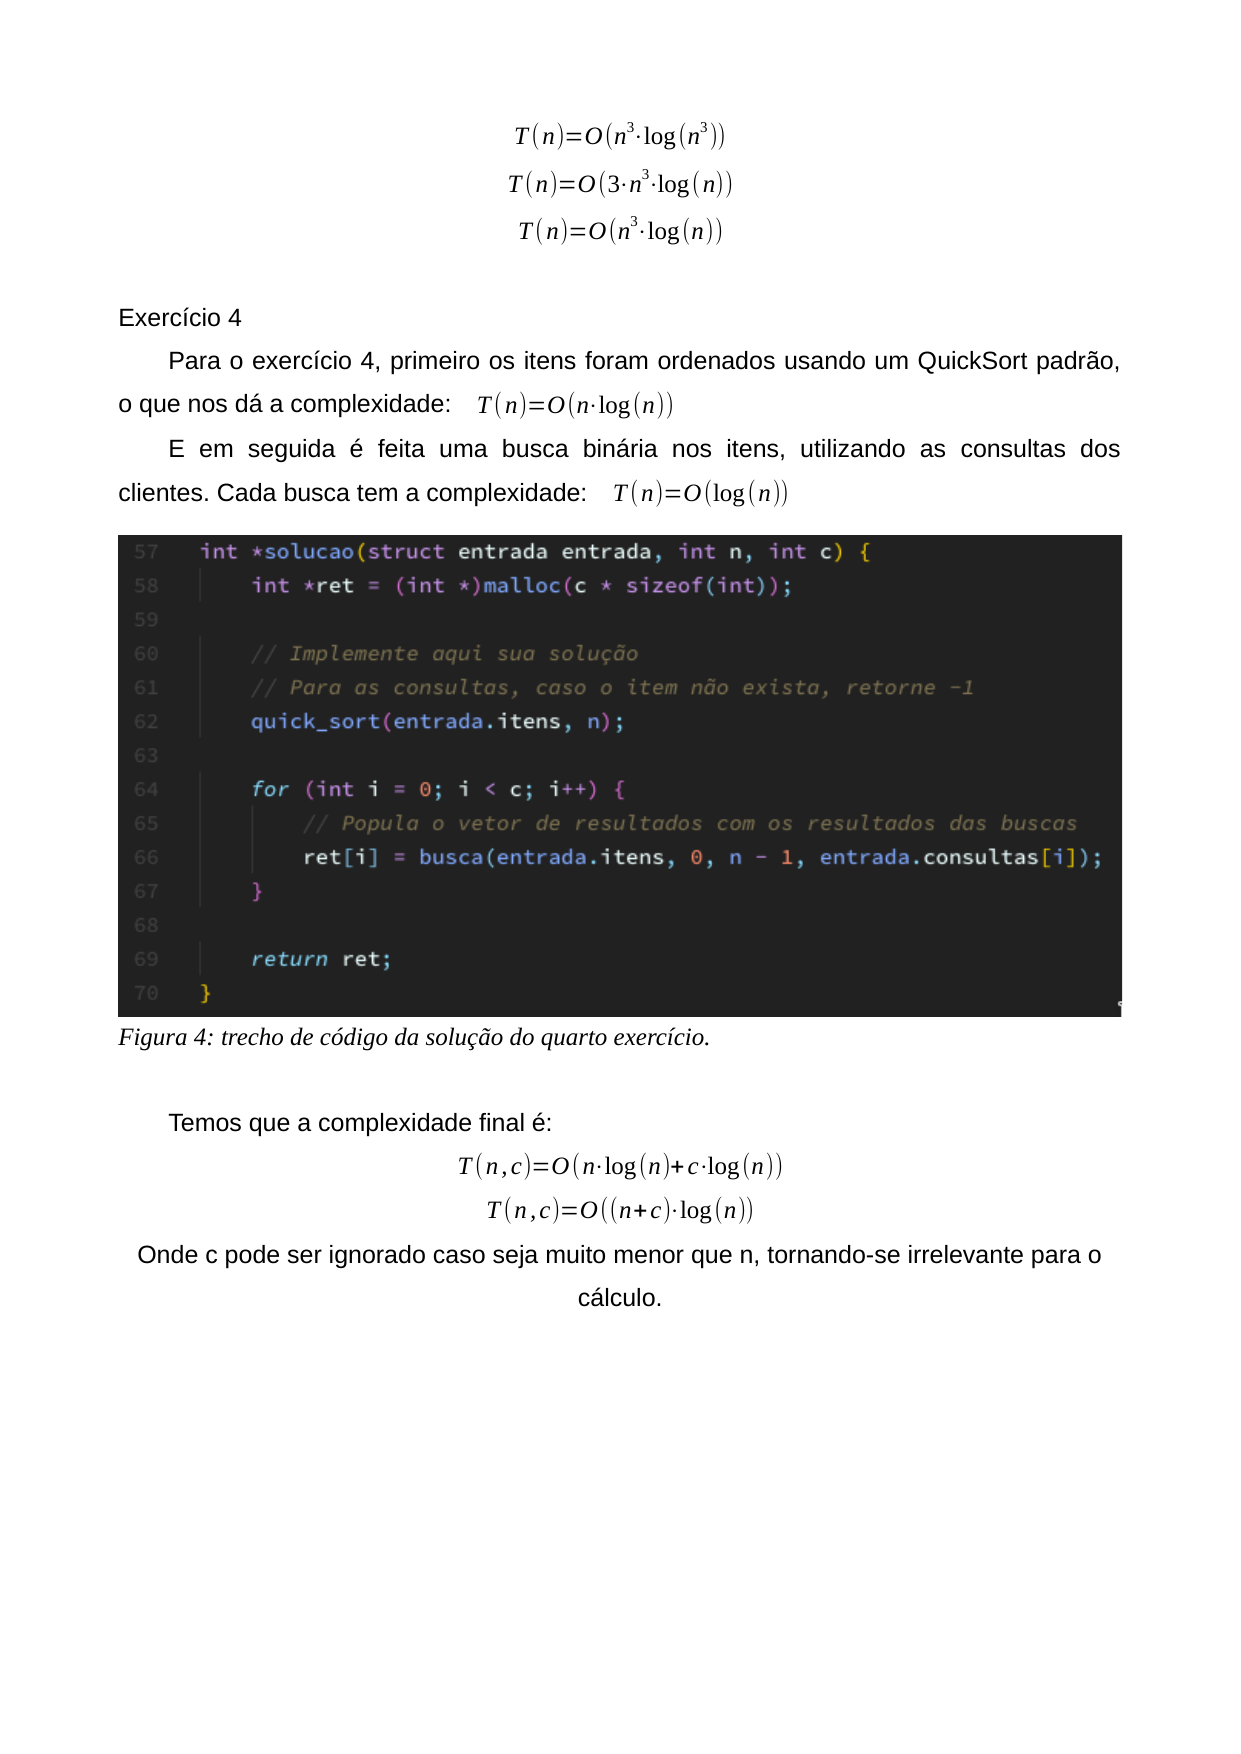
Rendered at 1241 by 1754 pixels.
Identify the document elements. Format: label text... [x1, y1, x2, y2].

text Exercício 4 [118, 303, 1122, 332]
text E em seguida é feita uma busca binária nos itens, utilizando as consultas dos clientes. Cada busca tem a complexidade: [118, 434, 1122, 508]
text Para o exercício 4, primeiro os itens foram ordenados usando um QuickSort padrão, o que nos dá a complexidade: [118, 346, 1122, 420]
text Temos que a complexidade final é: [118, 1108, 1122, 1137]
text Onde c pode ser ignorado caso seja muito menor que n, tornando-se irrelevante para o cálculo. [118, 1240, 1122, 1312]
picture [118, 535, 1123, 1017]
text Figura 4: trecho de código da solução do quarto exercício. [118, 1017, 1122, 1050]
